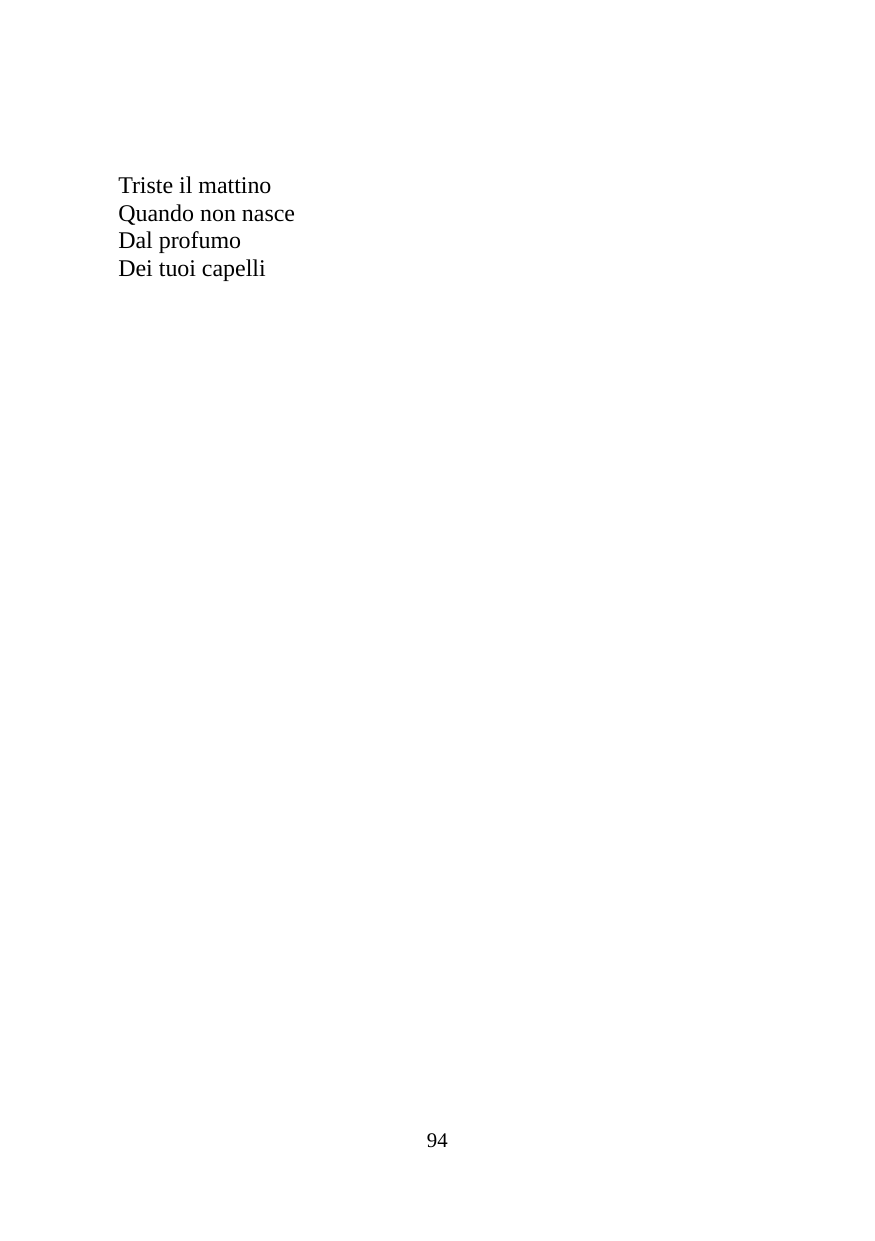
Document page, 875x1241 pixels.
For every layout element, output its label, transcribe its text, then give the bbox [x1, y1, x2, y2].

text Triste il mattino [88, 171, 786, 199]
text Dal profumo [88, 227, 786, 254]
text Quando non nasce [88, 199, 786, 227]
text Dei tuoi capelli [88, 254, 786, 282]
